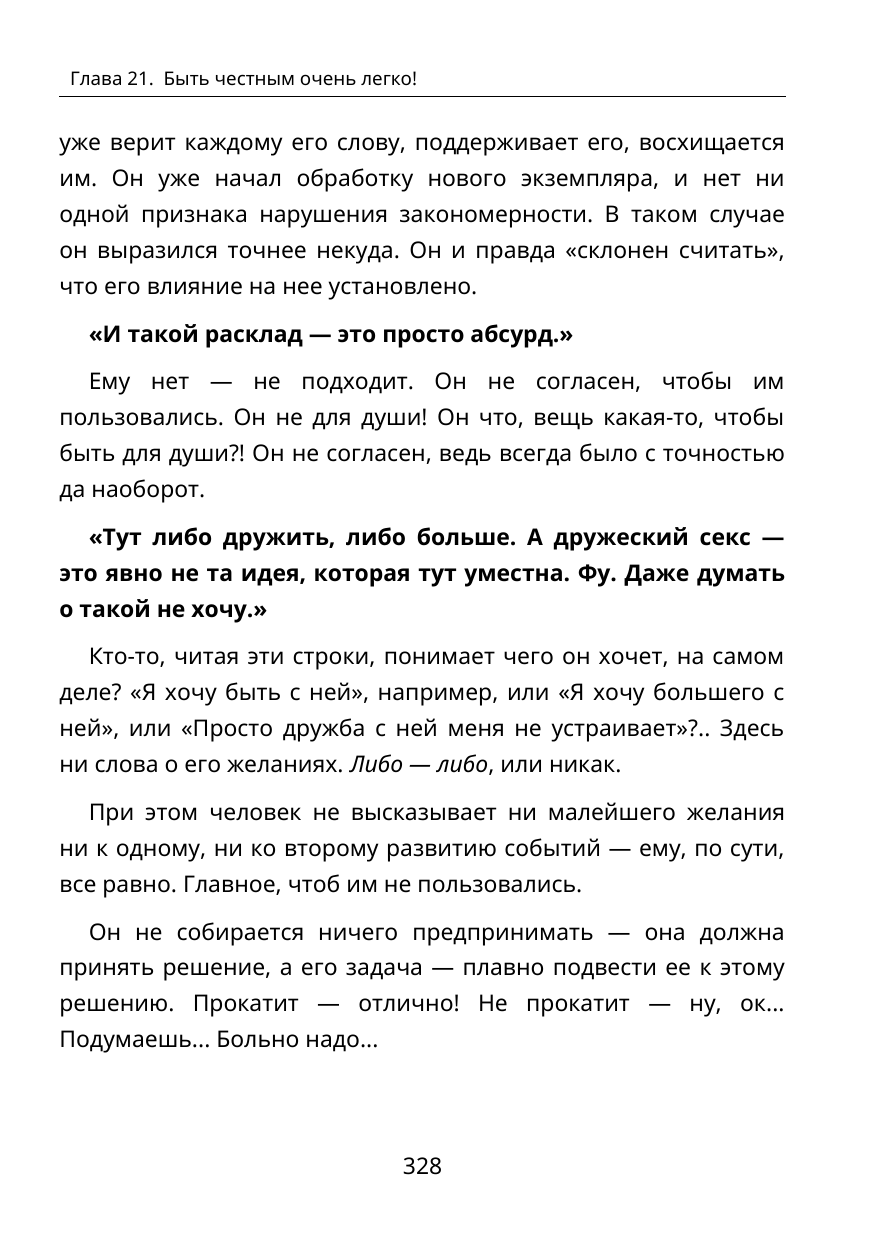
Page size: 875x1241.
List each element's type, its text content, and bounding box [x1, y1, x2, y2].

text Кто-то, читая эти строки, понимает чего он хочет, на самом деле? «Я хочу быть с ней», например, или «Я хочу большего с ней», или «Просто дружба с ней меня не устраивает»?.. Здесь ни слова о его желаниях. Либо — либо, или никак. [59, 640, 786, 779]
text При этом человек не высказывает ни малейшего желания ни к одному, ни ко второму развитию событий — ему, по сути, все равно. Главное, чтоб им не пользовались. [59, 796, 786, 899]
text «И такой расклад — это просто абсурд.» [59, 317, 786, 349]
text Он не собирается ничего предпринимать — она должна принять решение, а его задача — плавно подвести ее к этому решению. Прокатит — отлично! Не прокатит — ну, ок... Подумаешь... Больно надо... [59, 915, 786, 1054]
text уже верит каждому его слову, поддерживает его, восхищается им. Он уже начал обработку нового экземпляра, и нет ни одной признака нарушения закономерности. В таком случае он выразился точнее некуда. Он и правда «склонен считать», что его влияние на нее установлено. [59, 126, 786, 301]
text Ему нет — не подходит. Он не согласен, чтобы им пользовались. Он не для души! Он что, вещь какая-то, чтобы быть для души?! Он не согласен, ведь всегда было с точностью да наоборот. [59, 365, 786, 504]
text «Тут либо дружить, либо больше. А дружеский секс — это явно не та идея, которая тут уместна. Фу. Даже думать о такой не хочу.» [59, 521, 786, 624]
